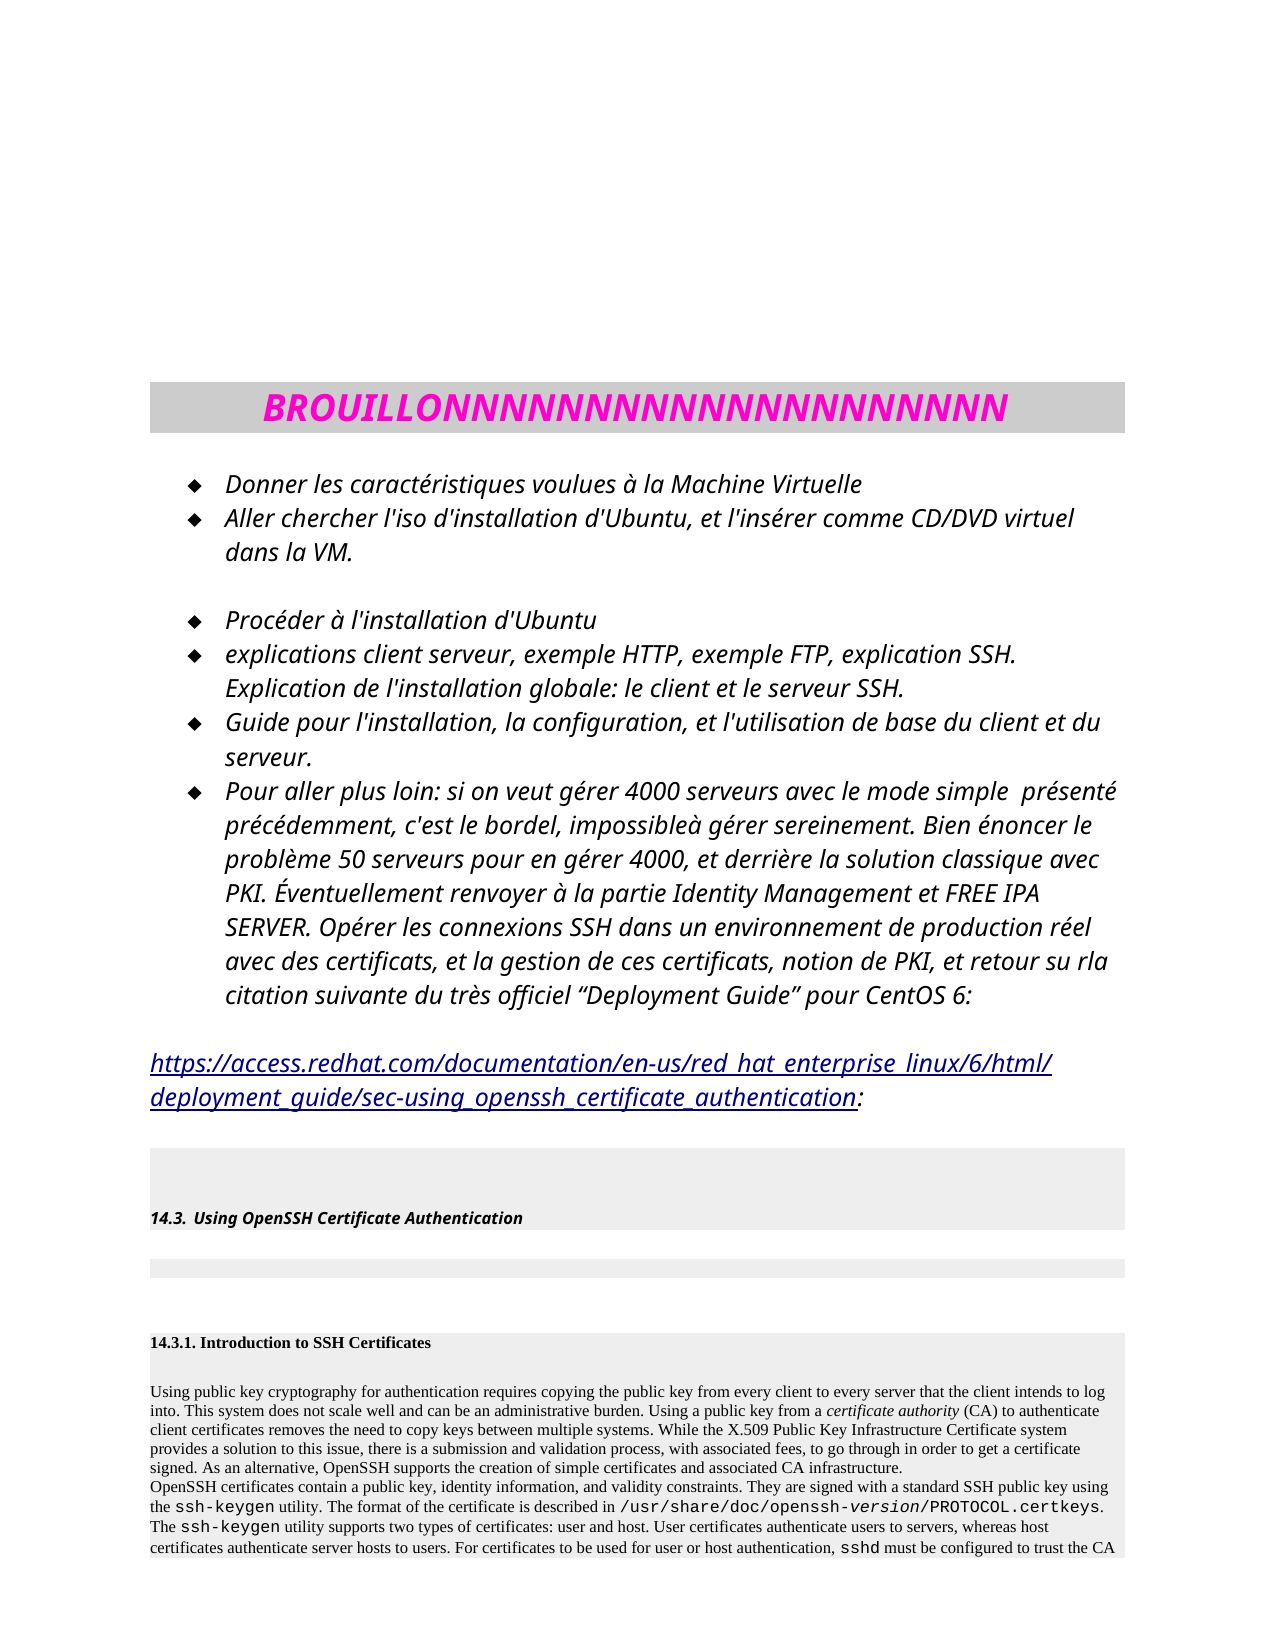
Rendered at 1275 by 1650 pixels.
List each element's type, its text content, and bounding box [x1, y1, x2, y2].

text Using public key cryptography for authentication requires copying the public key from every client to every server that the client intends to log into. This system does not scale well and can be an administrative burden. Using a public key from a certificate authority (CA) to authenticate client certificates removes the need to copy keys between multiple systems. While the X.509 Public Key Infrastructure Certificate system provides a solution to this issue, there is a submission and validation process, with associated fees, to go through in order to get a certificate signed. As an alternative, OpenSSH supports the creation of simple certificates and associated CA infrastructure. [150, 1381, 1125, 1477]
text OpenSSH certificates contain a public key, identity information, and validity constraints. They are signed with a standard SSH public key using the ssh-keygen utility. The format of the certificate is described in /usr/share/doc/openssh-version/PROTOCOL.certkeys. [150, 1477, 1125, 1517]
list Aller chercher l'iso d'installation d'Ubuntu, et l'insérer comme CD/DVD virtuel dans la VM. [187, 501, 1125, 569]
subtitle 14.3.1. Introduction to SSH Certificates [150, 1333, 1125, 1352]
list Guide pour l'installation, la configuration, et l'utilisation de base du client et du serveur. [187, 705, 1125, 773]
list Procéder à l'installation d'Ubuntu [187, 603, 1125, 637]
list Pour aller plus loin: si on veut gérer 4000 serveurs avec le mode simple présenté précédemment, c'est le bordel, impossibleà gérer sereinement. Bien énoncer le problème 50 serveurs pour en gérer 4000, et derrière la solution classique avec PKI. Éventuellement renvoyer à la partie Identity Management et FREE IPA SERVER. Opérer les connexions SSH dans un environnement de production réel avec des certificats, et la gestion de ces certificats, notion de PKI, et retour su rla citation suivante du très officiel “Deployment Guide” pour CentOS 6: [187, 773, 1125, 1012]
list Donner les caractéristiques voulues à la Machine Virtuelle [187, 467, 1125, 501]
text BROUILLONNNNNNNNNNNNNNNNNNNN [150, 382, 1125, 433]
subtitle 14.3. Using OpenSSH Certificate Authentication [150, 1207, 1125, 1230]
text The ssh-keygen utility supports two types of certificates: user and host. User certificates authenticate users to servers, whereas host certificates authenticate server hosts to users. For certificates to be used for user or host authentication, sshd must be configured to trust the CA [150, 1517, 1125, 1558]
list explications client serveur, exemple HTTP, exemple FTP, explication SSH. Explication de l'installation globale: le client et le serveur SSH. [187, 637, 1125, 705]
text https://access.redhat.com/documentation/en-us/red_hat_enterprise_linux/6/html/deployment_guide/sec-using_openssh_certificate_authentication: [150, 1046, 1125, 1114]
